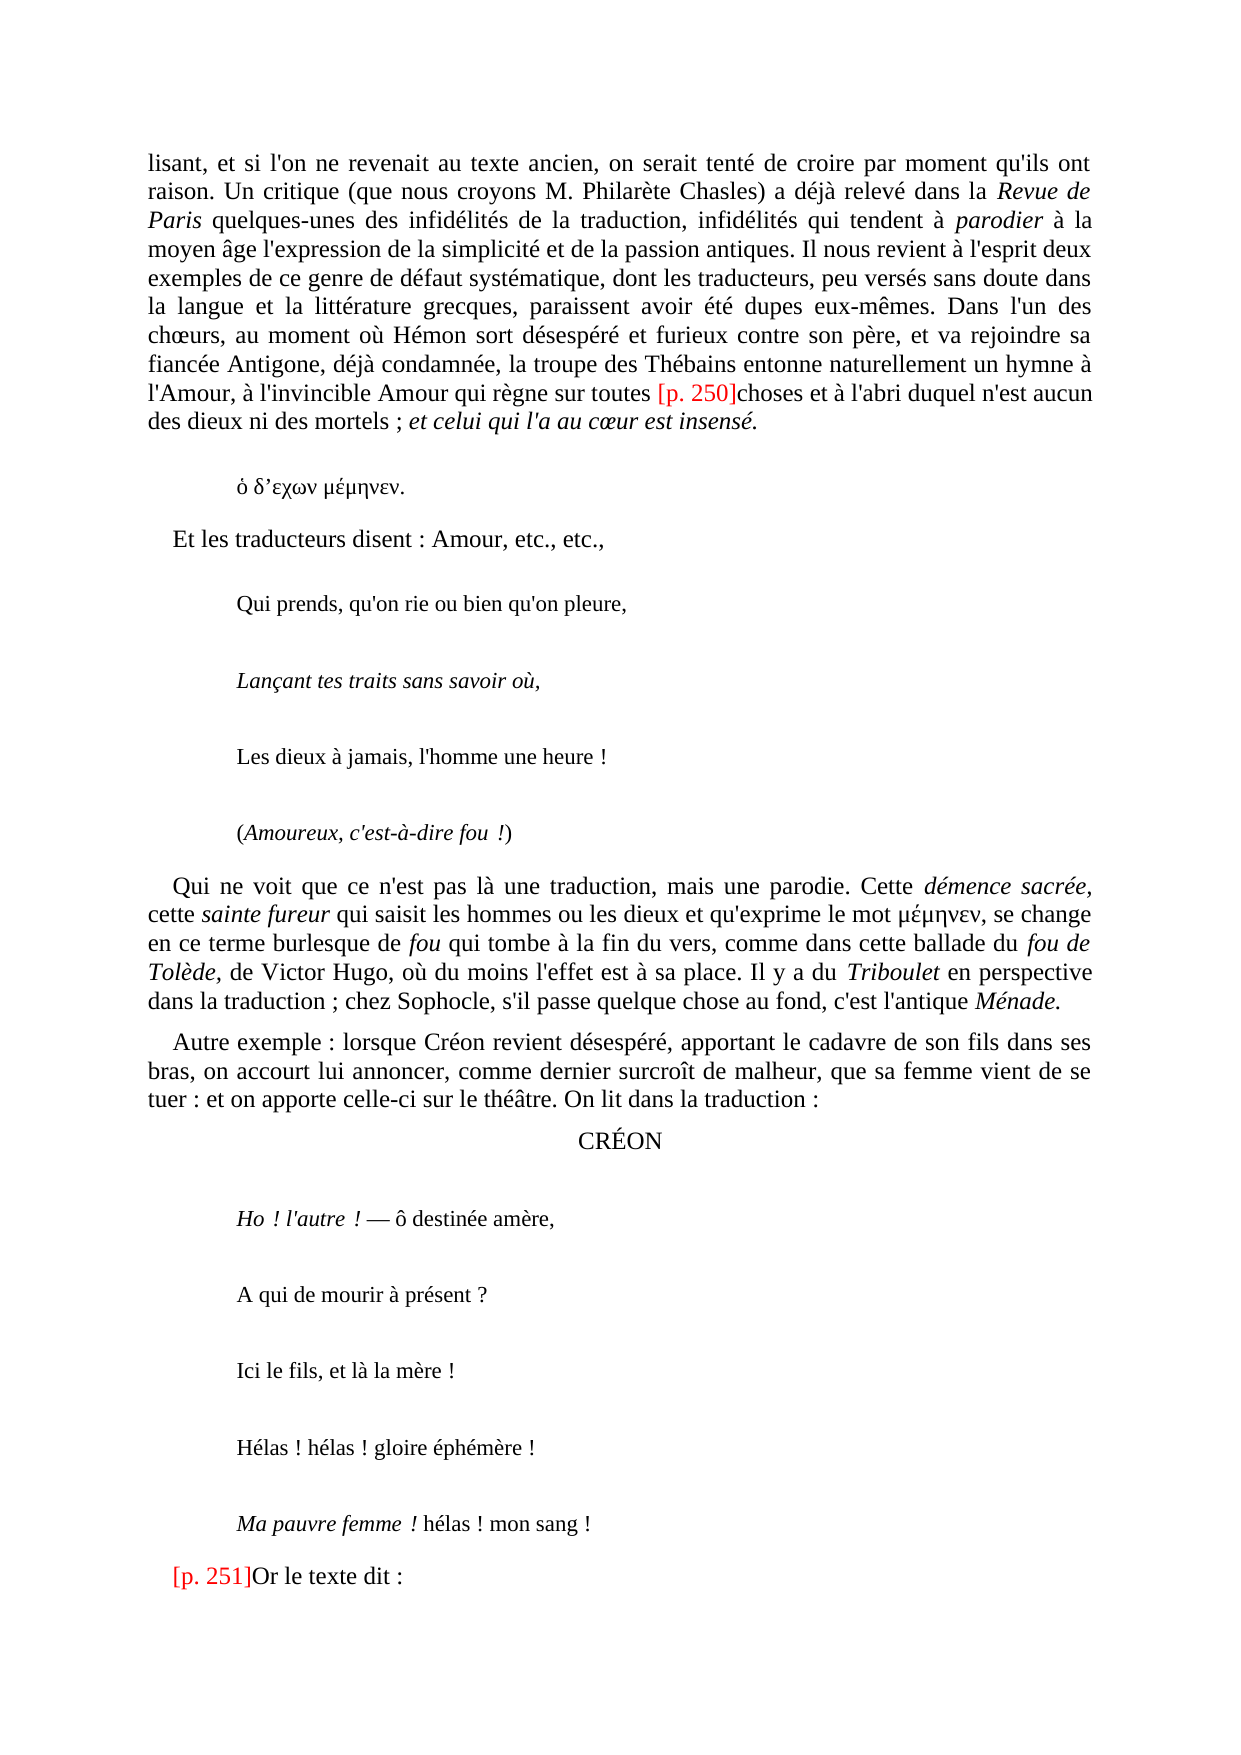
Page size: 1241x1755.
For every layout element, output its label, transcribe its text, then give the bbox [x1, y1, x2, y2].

text Qui ne voit que ce n'est pas là une traduction, mais une parodie. Cette démence sacrée, cette sainte fureur qui saisit les hommes ou les dieux et qu'exprime le mot μέμηνεν, se change en ce terme burlesque de fou qui tombe à la fin du vers, comme dans cette ballade du fou de Tolède, de Victor Hugo, où du moins l'effet est à sa place. Il y a du Triboulet en perspective dans la traduction ; chez Sophocle, s'il passe quelque chose au fond, c'est l'antique Ménade. [148, 871, 1093, 1014]
text Ici le fils, et là la mère ! [236, 1357, 1093, 1384]
text Qui prends, qu'on rie ou bien qu'on pleure, [236, 590, 1093, 617]
text Ho ! l'autre ! — ô destinée amère, [236, 1204, 1093, 1231]
text lisant, et si l'on ne revenait au texte ancien, on serait tenté de croire par moment qu'ils ont raison. Un critique (que nous croyons M. Philarète Chasles) a déjà relevé dans la Revue de Paris quelques-unes des infidélités de la traduction, infidélités qui tendent à parodier à la moyen âge l'expression de la simplicité et de la passion antiques. Il nous revient à l'esprit deux exemples de ce genre de défaut systématique, dont les traducteurs, peu versés sans doute dans la langue et la littérature grecques, paraissent avoir été dupes eux-mêmes. Dans l'un des chœurs, au moment où Hémon sort désespéré et furieux contre son père, et va rejoindre sa fiancée Antigone, déjà condamnée, la troupe des Thébains entonne naturellement un hymne à l'Amour, à l'invincible Amour qui règne sur toutes [p. 250]choses et à l'abri duquel n'est aucun des dieux ni des mortels ; et celui qui l'a au cœur est insensé. [148, 148, 1093, 435]
text Hélas ! hélas ! gloire éphémère ! [236, 1434, 1093, 1460]
text Lançant tes traits sans savoir où, [236, 667, 1093, 693]
text ὁ δ’εχων μέμηνεν. [236, 473, 1093, 499]
text Et les traducteurs disent : Amour, etc., etc., [148, 524, 1093, 553]
text A qui de mourir à présent ? [236, 1281, 1093, 1307]
text Ma pauvre femme ! hélas ! mon sang ! [236, 1510, 1093, 1536]
text (Amoureux, c'est-à-dire fou !) [236, 819, 1093, 846]
text Autre exemple : lorsque Créon revient désespéré, apportant le cadavre de son fils dans ses bras, on accourt lui annoncer, comme dernier surcroît de malheur, que sa femme vient de se tuer : et on apporte celle-ci sur le théâtre. On lit dans la traduction : [148, 1027, 1093, 1113]
text [p. 251]Or le texte dit : [148, 1561, 1093, 1590]
text CRÉON [148, 1126, 1093, 1154]
text Les dieux à jamais, l'homme une heure ! [236, 743, 1093, 769]
